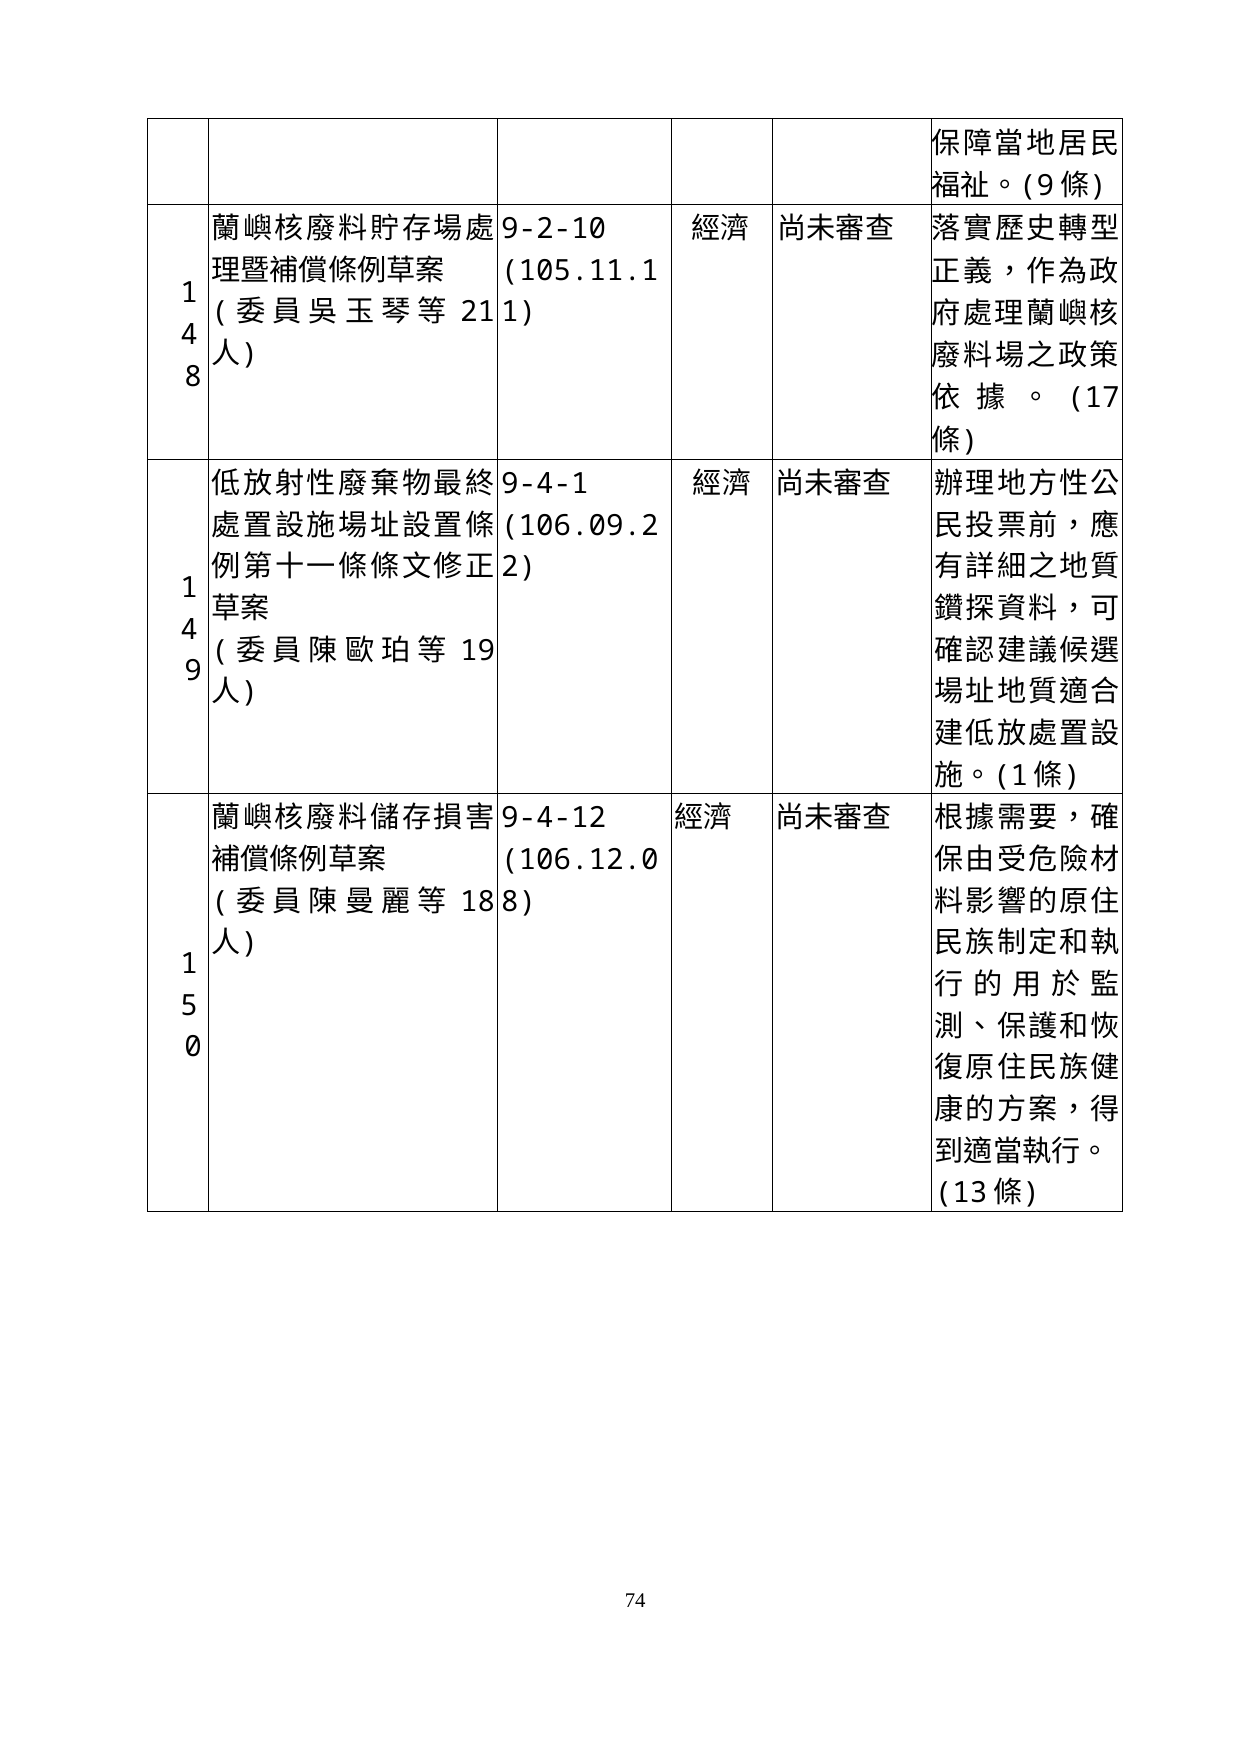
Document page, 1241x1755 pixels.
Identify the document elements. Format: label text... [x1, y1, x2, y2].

table_cell 經濟 [672, 794, 772, 1211]
table_cell 9-4-1 (106.09.22) [498, 460, 671, 793]
table_cell [498, 119, 671, 204]
table_cell 蘭嶼核廢料貯存場處理暨補償條例草案 (委員吳玉琴等21人) [209, 205, 497, 459]
table_cell 9-4-12 (106.12.08) [498, 794, 671, 1211]
table_cell 經濟 [672, 205, 772, 459]
table_cell 尚未審查 [773, 794, 931, 1211]
table_cell 尚未審查 [773, 205, 931, 459]
table_cell 落實歷史轉型正義，作為政府處理蘭嶼核廢料場之政策依據。(17條) [932, 205, 1122, 459]
table_cell [148, 119, 208, 204]
table_cell [672, 119, 772, 204]
table_cell [773, 119, 931, 204]
table_cell [148, 205, 208, 459]
table_cell [148, 794, 208, 1211]
table_cell [148, 460, 208, 793]
table_cell 尚未審查 [773, 460, 931, 793]
table_cell 保障當地居民福祉。(9條) [932, 119, 1122, 204]
table_cell 低放射性廢棄物最終處置設施場址設置條例第十一條條文修正草案 (委員陳歐珀等19人) [209, 460, 497, 793]
table_cell 9-2-10 (105.11.11) [498, 205, 671, 459]
table_cell 蘭嶼核廢料儲存損害補償條例草案 (委員陳曼麗等18人) [209, 794, 497, 1211]
table_cell 辦理地方性公民投票前，應有詳細之地質鑽探資料，可確認建議候選場址地質適合建低放處置設施。(1條) [932, 460, 1122, 793]
table_cell 根據需要，確保由受危險材料影響的原住民族制定和執行的用於監測、保護和恢復原住民族健康的方案，得到適當執行。 (13條) [932, 794, 1122, 1211]
table_cell [209, 119, 497, 204]
table_cell 經濟 [672, 460, 772, 793]
